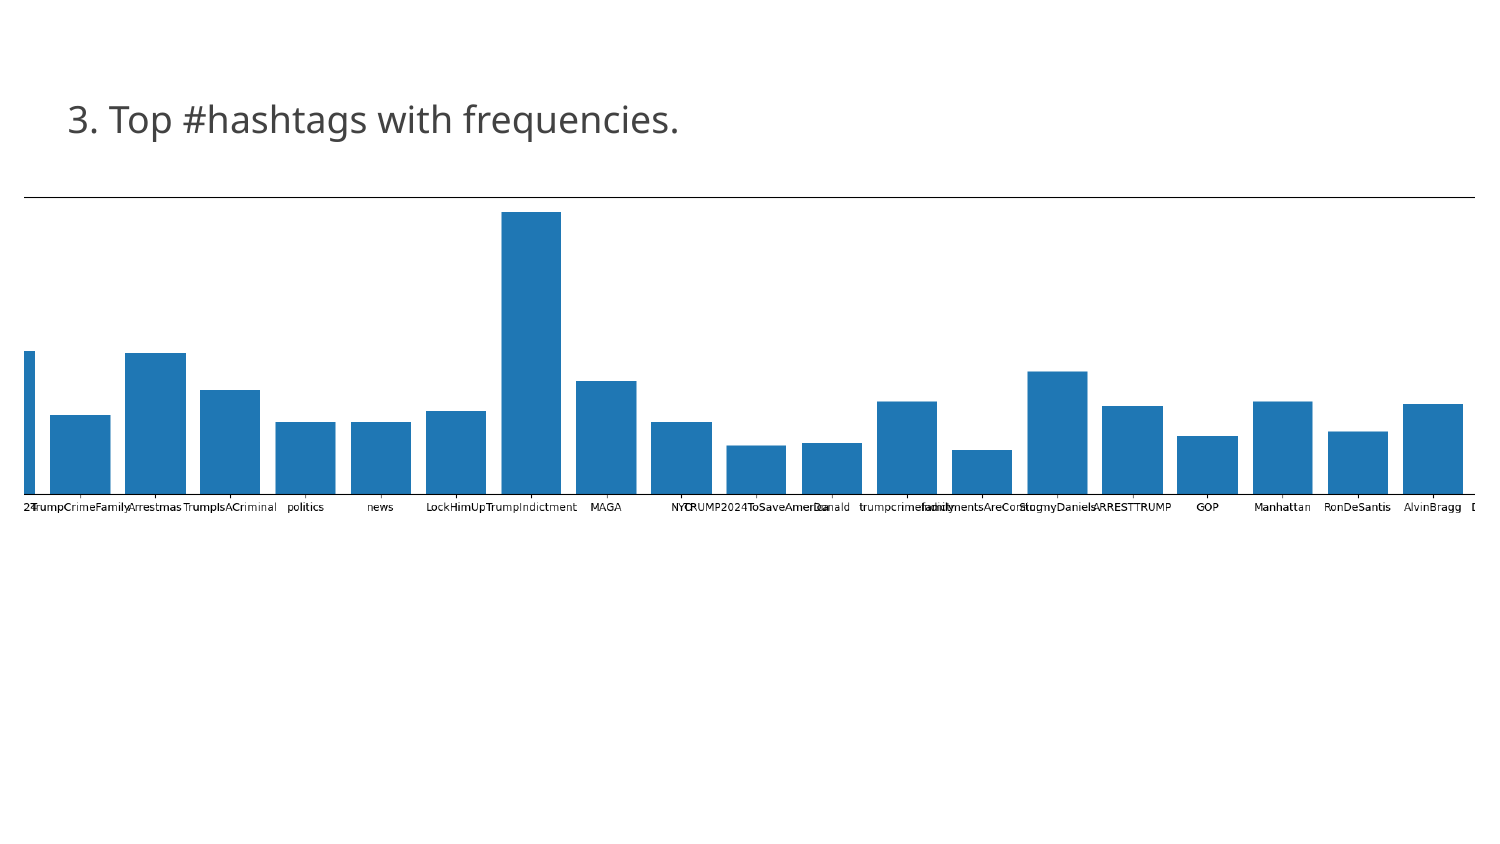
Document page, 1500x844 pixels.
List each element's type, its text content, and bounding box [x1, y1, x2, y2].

picture [24, 190, 1475, 519]
text_box 3. Top #hashtags with frequencies. [52, 74, 1448, 157]
